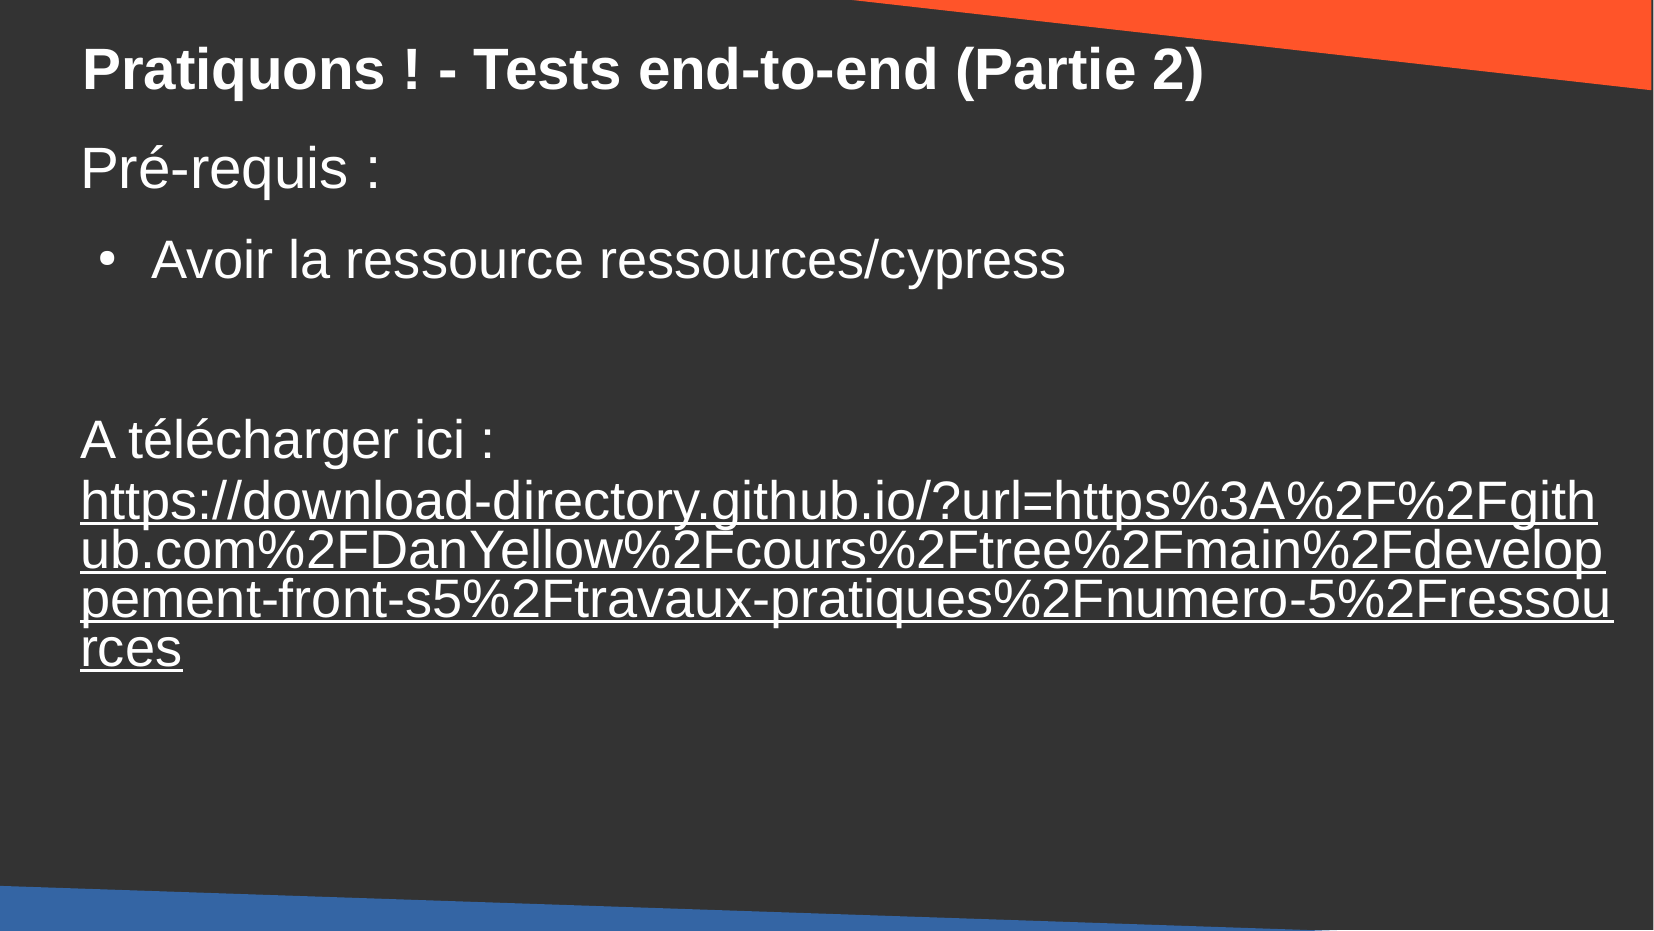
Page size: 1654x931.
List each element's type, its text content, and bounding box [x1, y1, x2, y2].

text_box [0, 885, 1337, 931]
text_box [852, 0, 1652, 91]
list Pré-requis : Avoir la ressource ressources/cypress A télécharger ici : https://download-directory.github.io/?url=https%3A%2F%2Fgithub.com%2FDanYellow%2Fcours%2Ftree%2Fmain%2Fdeveloppement-front-s5%2Ftravaux-pratiques%2Fnumero-5%2Fressources [80, 135, 1620, 721]
title Pratiquons ! - Tests end-to-end (Partie 2) [82, 37, 1571, 114]
